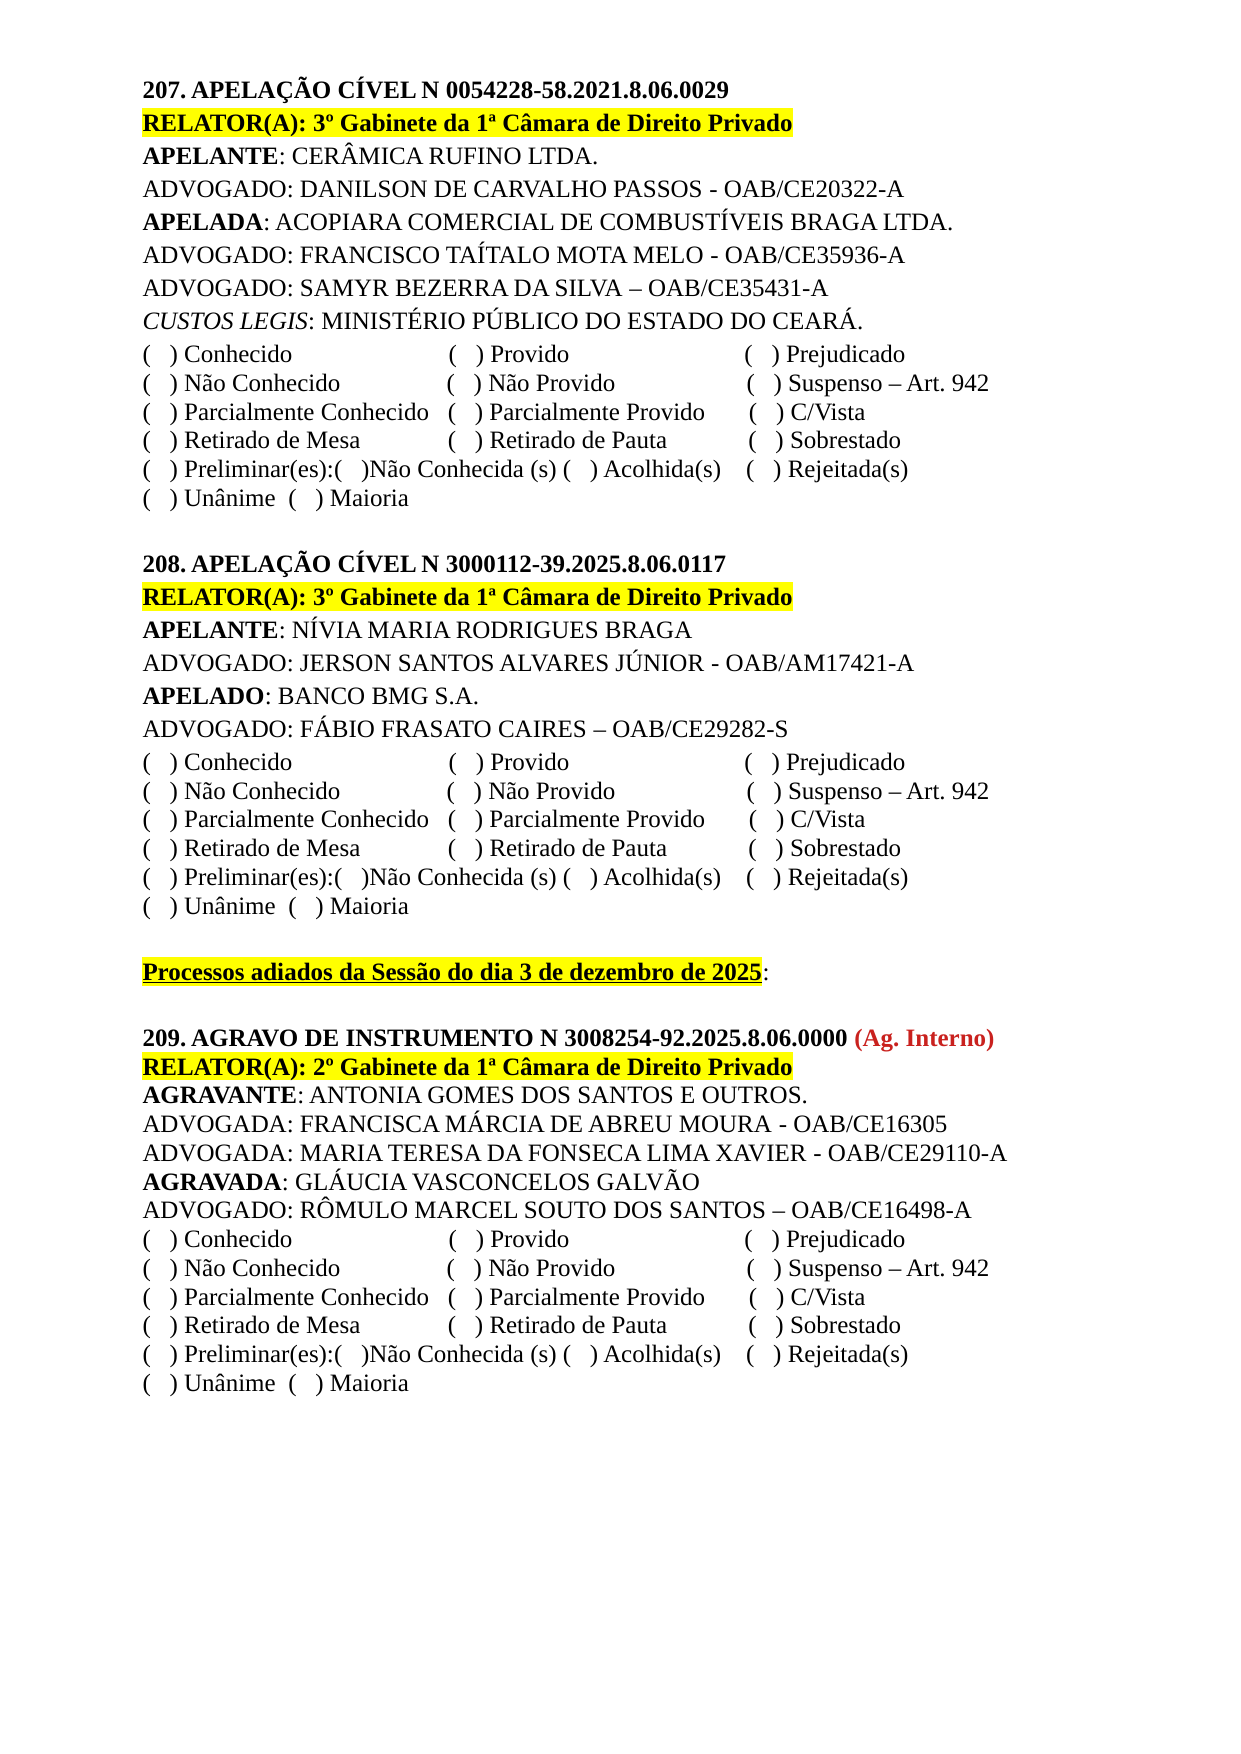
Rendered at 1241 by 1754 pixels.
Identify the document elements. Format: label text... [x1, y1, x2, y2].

text CUSTOS LEGIS: MINISTÉRIO PÚBLICO DO ESTADO DO CEARÁ. [142, 306, 1141, 335]
text ( ) Preliminar(es):( )Não Conhecida (s) ( ) Acolhida(s) ( ) Rejeitada(s) [142, 454, 1158, 483]
text ( ) Parcialmente Conhecido ( ) Parcialmente Provido ( ) C/Vista [142, 804, 1158, 833]
text ( ) Retirado de Mesa ( ) Retirado de Pauta ( ) Sobrestado [142, 833, 1158, 862]
text Processos adiados da Sessão do dia 3 de dezembro de 2025: [142, 957, 1141, 986]
text 207. APELAÇÃO CÍVEL N 0054228-58.2021.8.06.0029 RELATOR(A): 3º Gabinete da 1ª Câmara de Direito Privado APELANTE: CERÂMICA RUFINO LTDA. ADVOGADO: DANILSON DE CARVALHO PASSOS - OAB/CE20322-A APELADA: ACOPIARA COMERCIAL DE COMBUSTÍVEIS BRAGA LTDA. ADVOGADO: FRANCISCO TAÍTALO MOTA MELO - OAB/CE35936-A ADVOGADO: SAMYR BEZERRA DA SILVA – OAB/CE35431-A [142, 75, 1141, 302]
text ( ) Unânime ( ) Maioria [142, 1368, 1141, 1397]
text ( ) Unânime ( ) Maioria 208. APELAÇÃO CÍVEL N 3000112-39.2025.8.06.0117 RELATOR(A): 3º Gabinete da 1ª Câmara de Direito Privado APELANTE: NÍVIA MARIA RODRIGUES BRAGA ADVOGADO: JERSON SANTOS ALVARES JÚNIOR - OAB/AM17421-A APELADO: BANCO BMG S.A. ADVOGADO: FÁBIO FRASATO CAIRES – OAB/CE29282-S [142, 483, 1141, 743]
text ( ) Preliminar(es):( )Não Conhecida (s) ( ) Acolhida(s) ( ) Rejeitada(s) [142, 862, 1158, 891]
text ( ) Parcialmente Conhecido ( ) Parcialmente Provido ( ) C/Vista [142, 397, 1158, 425]
text ( ) Conhecido ( ) Provido ( ) Prejudicado [142, 747, 1141, 776]
text ( ) Conhecido ( ) Provido ( ) Prejudicado [142, 1224, 1141, 1253]
text ( ) Retirado de Mesa ( ) Retirado de Pauta ( ) Sobrestado [142, 425, 1158, 454]
text 209. AGRAVO DE INSTRUMENTO N 3008254-92.2025.8.06.0000 (Ag. Interno) RELATOR(A): 2º Gabinete da 1ª Câmara de Direito Privado AGRAVANTE: ANTONIA GOMES DOS SANTOS E OUTROS. ADVOGADA: FRANCISCA MÁRCIA DE ABREU MOURA - OAB/CE16305 ADVOGADA: MARIA TERESA DA FONSECA LIMA XAVIER - OAB/CE29110-A AGRAVADA: GLÁUCIA VASCONCELOS GALVÃO ADVOGADO: RÔMULO MARCEL SOUTO DOS SANTOS – OAB/CE16498-A [142, 1023, 1141, 1224]
text ( ) Não Conhecido ( ) Não Provido ( ) Suspenso – Art. 942 [142, 776, 1158, 804]
text ( ) Não Conhecido ( ) Não Provido ( ) Suspenso – Art. 942 [142, 1253, 1158, 1282]
text ( ) Parcialmente Conhecido ( ) Parcialmente Provido ( ) C/Vista [142, 1282, 1158, 1310]
text ( ) Não Conhecido ( ) Não Provido ( ) Suspenso – Art. 942 [142, 368, 1158, 397]
text ( ) Conhecido ( ) Provido ( ) Prejudicado [142, 339, 1141, 368]
text ( ) Preliminar(es):( )Não Conhecida (s) ( ) Acolhida(s) ( ) Rejeitada(s) [142, 1339, 1158, 1368]
text ( ) Unânime ( ) Maioria [142, 891, 1141, 953]
text ( ) Retirado de Mesa ( ) Retirado de Pauta ( ) Sobrestado [142, 1310, 1158, 1339]
